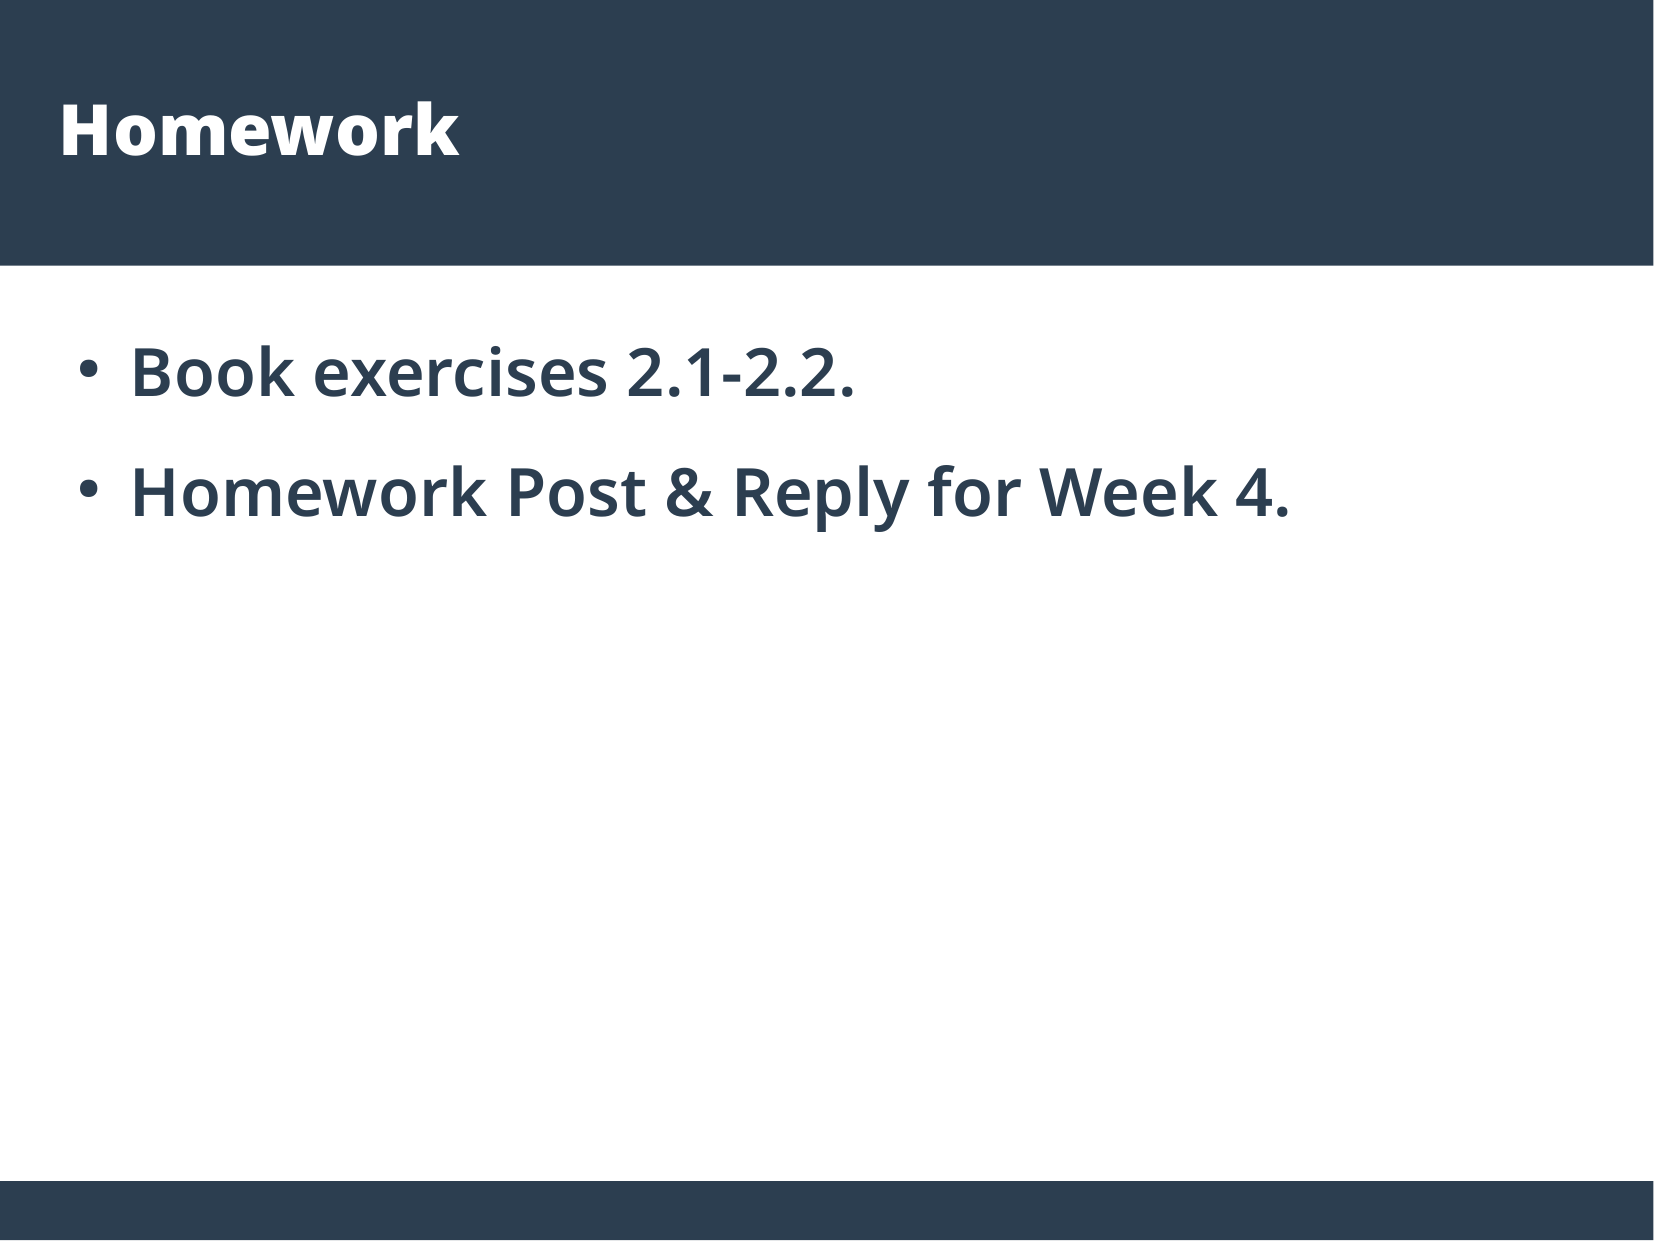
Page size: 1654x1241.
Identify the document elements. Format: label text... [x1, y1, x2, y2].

list Book exercises 2.1-2.2. Homework Post & Reply for Week 4. [59, 324, 1595, 661]
title Homework [59, 49, 1595, 207]
